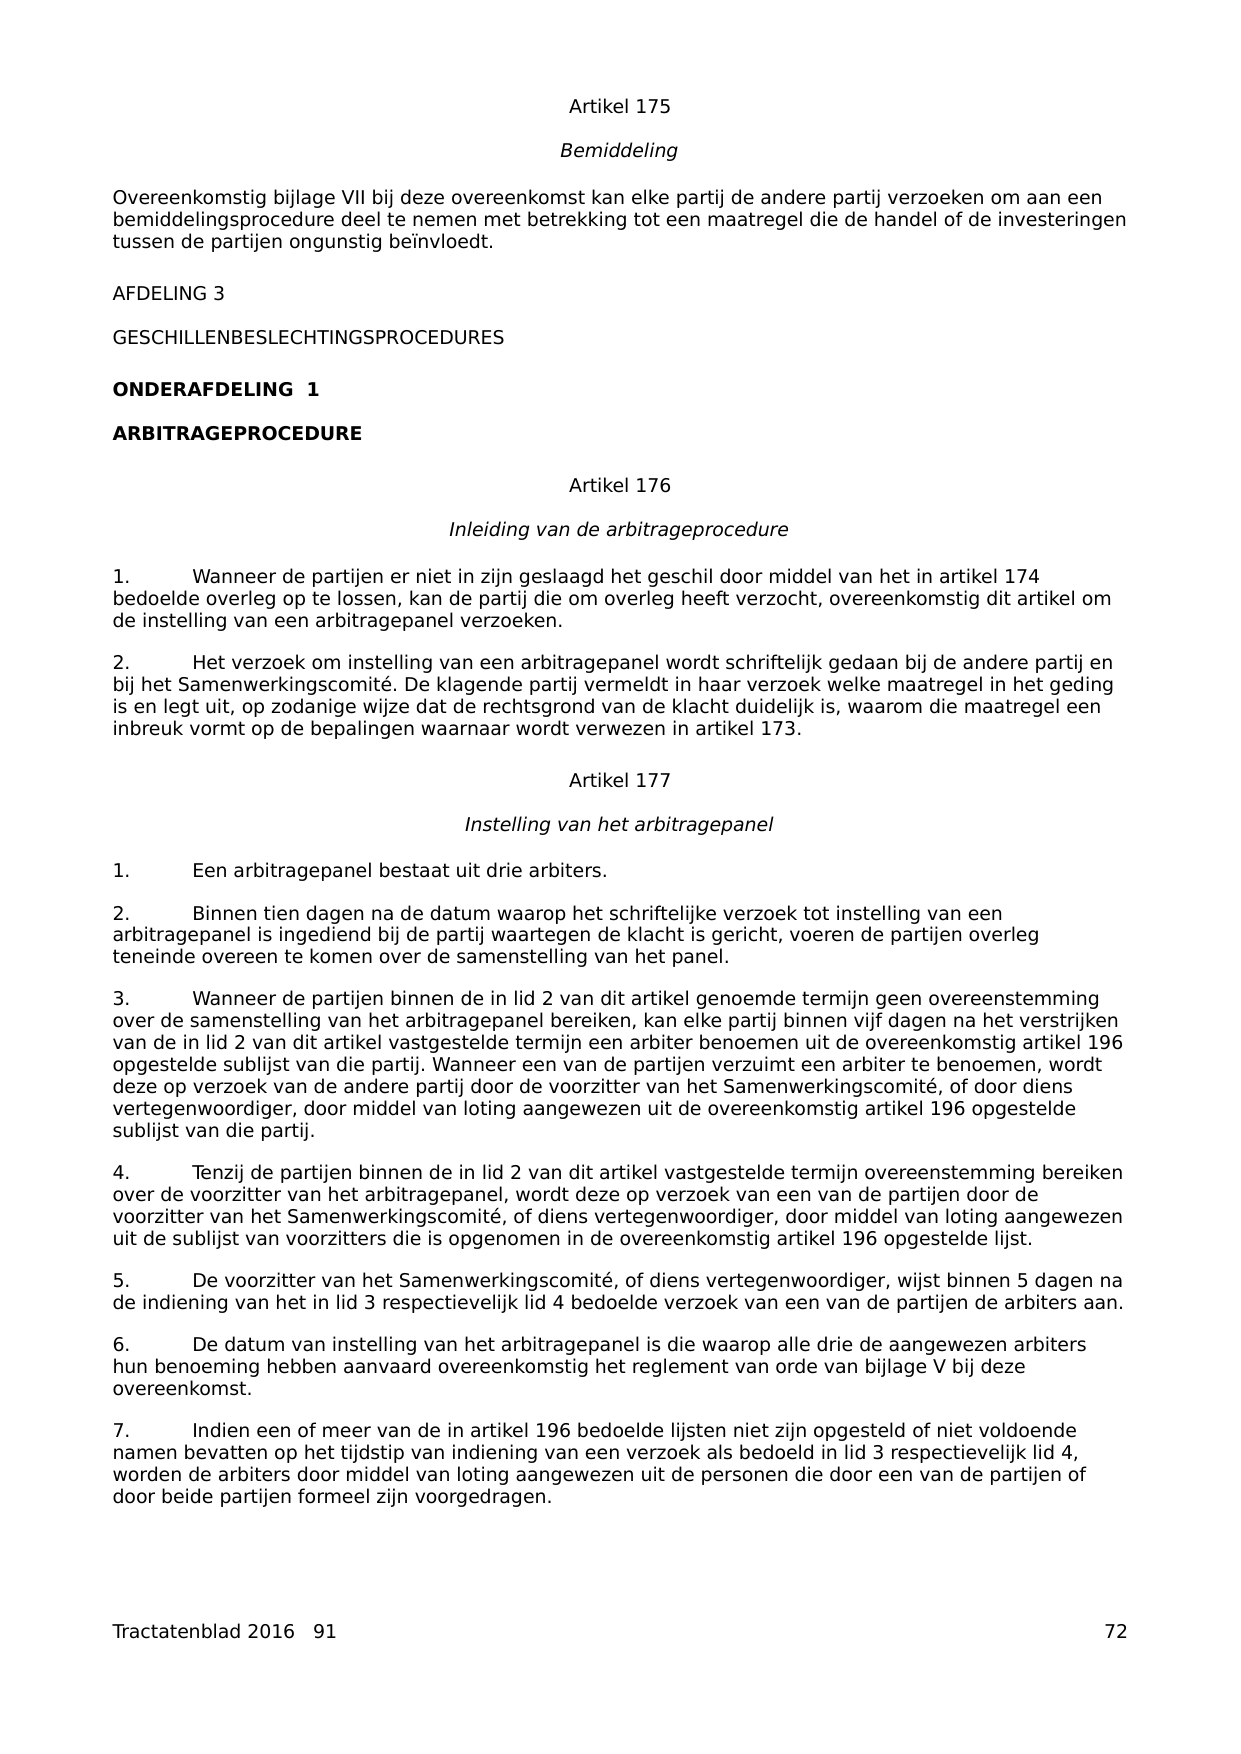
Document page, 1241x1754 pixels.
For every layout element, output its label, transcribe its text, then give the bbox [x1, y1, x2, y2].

text 7. Indien een of meer van de in artikel 196 bedoelde lijsten niet zijn opgesteld of niet voldoende namen bevatten op het tijdstip van indiening van een verzoek als bedoeld in lid 3 respectievelijk lid 4, worden de arbiters door middel van loting aangewezen uit de personen die door een van de partijen of door beide partijen formeel zijn voorgedragen. [112, 1420, 1128, 1508]
subtitle AFDELING 3 GESCHILLENBESLECHTINGSPROCEDURES [112, 283, 1128, 349]
text 6. De datum van instelling van het arbitragepanel is die waarop alle drie de aangewezen arbiters hun benoeming hebben aanvaard overeenkomstig het reglement van orde van bijlage V bij deze overeenkomst. [112, 1334, 1128, 1400]
text 1. Een arbitragepanel bestaat uit drie arbiters. [112, 860, 1128, 882]
text 5. De voorzitter van het Samenwerkingscomité, of diens vertegenwoordiger, wijst binnen 5 dagen na de indiening van het in lid 3 respectievelijk lid 4 bedoelde verzoek van een van de partijen de arbiters aan. [112, 1270, 1128, 1314]
text 2. Het verzoek om instelling van een arbitragepanel wordt schriftelijk gedaan bij de andere partij en bij het Samenwerkingscomité. De klagende partij vermeldt in haar verzoek welke maatregel in het geding is en legt uit, op zodanige wijze dat de rechtsgrond van de klacht duidelijk is, waarom die maatregel een inbreuk vormt op de bepalingen waarnaar wordt verwezen in artikel 173. [112, 652, 1128, 739]
text 4. Tenzij de partijen binnen de in lid 2 van dit artikel vastgestelde termijn overeenstemming bereiken over de voorzitter van het arbitragepanel, wordt deze op verzoek van een van de partijen door de voorzitter van het Samenwerkingscomité, of diens vertegenwoordiger, door middel van loting aangewezen uit de sublijst van voorzitters die is opgenomen in de overeenkomstig artikel 196 opgestelde lijst. [112, 1162, 1128, 1250]
subtitle Artikel 175 Bemiddeling [112, 96, 1128, 162]
text Overeenkomstig bijlage VII bij deze overeenkomst kan elke partij de andere partij verzoeken om aan een bemiddelingsprocedure deel te nemen met betrekking tot een maatregel die de handel of de investeringen tussen de partijen ongunstig beïnvloedt. [112, 187, 1128, 253]
subtitle ONDERAFDELING 1 ARBITRAGEPROCEDURE [112, 379, 1128, 445]
subtitle Artikel 176 Inleiding van de arbitrageprocedure [112, 475, 1128, 541]
text 2. Binnen tien dagen na de datum waarop het schriftelijke verzoek tot instelling van een arbitragepanel is ingediend bij de partij waartegen de klacht is gericht, voeren de partijen overleg teneinde overeen te komen over de samenstelling van het panel. [112, 902, 1128, 968]
text 1. Wanneer de partijen er niet in zijn geslaagd het geschil door middel van het in artikel 174 bedoelde overleg op te lossen, kan de partij die om overleg heeft verzocht, overeenkomstig dit artikel om de instelling van een arbitragepanel verzoeken. [112, 566, 1128, 632]
subtitle Artikel 177 Instelling van het arbitragepanel [112, 769, 1128, 835]
text 3. Wanneer de partijen binnen de in lid 2 van dit artikel genoemde termijn geen overeenstemming over de samenstelling van het arbitragepanel bereiken, kan elke partij binnen vijf dagen na het verstrijken van de in lid 2 van dit artikel vastgestelde termijn een arbiter benoemen uit de overeenkomstig artikel 196 opgestelde sublijst van die partij. Wanneer een van de partijen verzuimt een arbiter te benoemen, wordt deze op verzoek van de andere partij door de voorzitter van het Samenwerkingscomité, of door diens vertegenwoordiger, door middel van loting aangewezen uit de overeenkomstig artikel 196 opgestelde sublijst van die partij. [112, 988, 1128, 1142]
